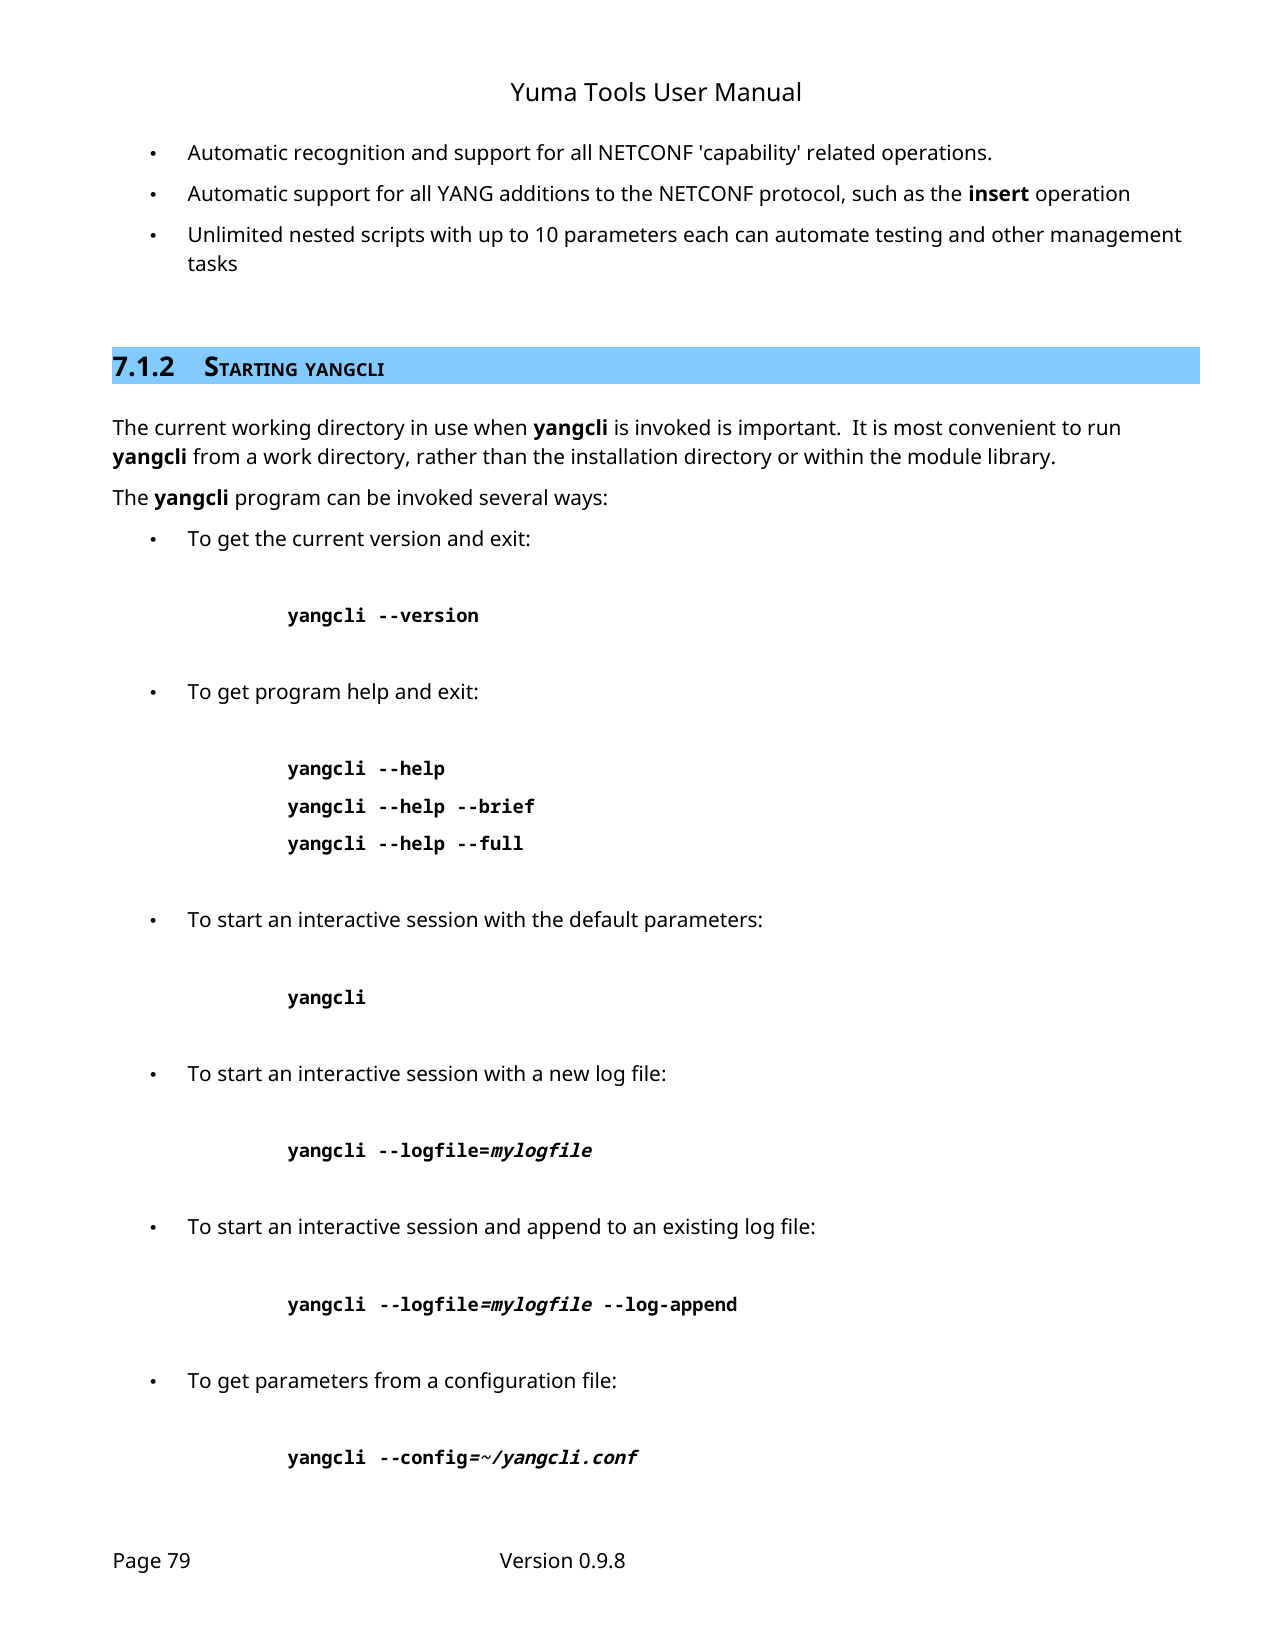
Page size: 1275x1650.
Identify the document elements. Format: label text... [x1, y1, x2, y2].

text yangcli --config=~/yangcli.conf [139, 1444, 1200, 1470]
text yangcli --help --full [139, 831, 1200, 856]
list Automatic support for all YANG additions to the NETCONF protocol, such as the insert operation [150, 179, 1200, 208]
list Automatic recognition and support for all NETCONF 'capability' related operations. [150, 138, 1200, 167]
list To start an interactive session and append to an existing log file: [150, 1212, 1200, 1241]
subtitle Starting yangcli [112, 347, 1200, 384]
list To start an interactive session with the default parameters: [150, 906, 1200, 934]
text yangcli [139, 984, 1200, 1009]
text yangcli --help --brief [139, 793, 1200, 819]
list To get parameters from a configuration file: [150, 1366, 1200, 1394]
text yangcli --version [139, 602, 1200, 628]
list To get the current version and exit: [150, 524, 1200, 552]
text The current working directory in use when yangcli is invoked is important. It is most convenient to run yangcli from a work directory, rather than the installation directory or within the module library. [112, 413, 1200, 470]
text The yangcli program can be invoked several ways: [112, 483, 1200, 511]
list To start an interactive session with a new log file: [150, 1059, 1200, 1087]
list Unlimited nested scripts with up to 10 parameters each can automate testing and other management tasks [150, 220, 1200, 277]
text yangcli --logfile=mylogfile --log-append [139, 1291, 1200, 1316]
text yangcli --logfile=mylogfile [139, 1137, 1200, 1163]
text yangcli --help [139, 756, 1200, 781]
list To get program help and exit: [150, 677, 1200, 706]
